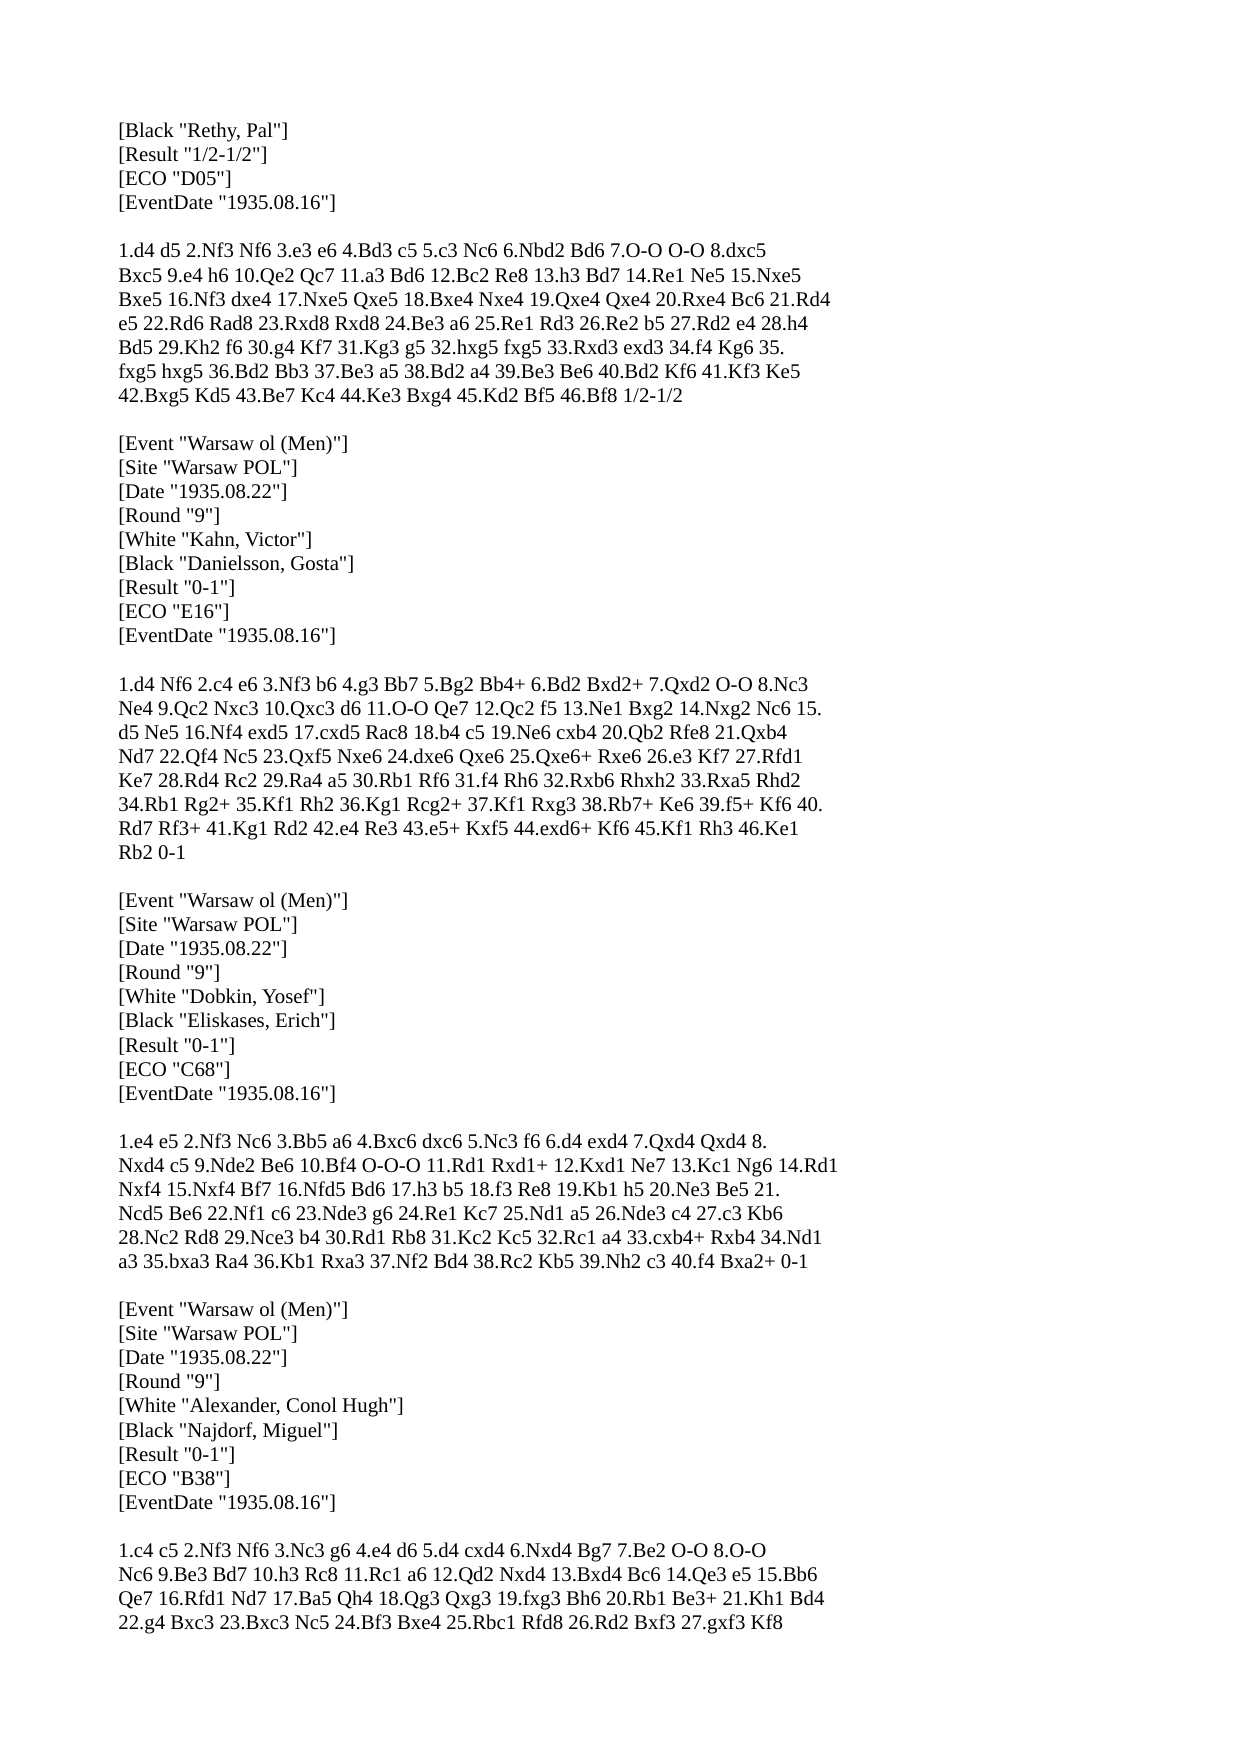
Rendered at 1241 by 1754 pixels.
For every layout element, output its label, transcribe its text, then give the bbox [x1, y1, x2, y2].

text [White "Dobkin, Yosef"] [118, 984, 1122, 1008]
text [Date "1935.08.22"] [118, 1345, 1122, 1369]
text Ke7 28.Rd4 Rc2 29.Ra4 a5 30.Rb1 Rf6 31.f4 Rh6 32.Rxb6 Rhxh2 33.Rxa5 Rhd2 [118, 768, 1122, 792]
text a3 35.bxa3 Ra4 36.Kb1 Rxa3 37.Nf2 Bd4 38.Rc2 Kb5 39.Nh2 c3 40.f4 Bxa2+ 0-1 [118, 1249, 1122, 1273]
text 1.d4 d5 2.Nf3 Nf6 3.e3 e6 4.Bd3 c5 5.c3 Nc6 6.Nbd2 Bd6 7.O-O O-O 8.dxc5 [118, 238, 1122, 262]
text Rb2 0-1 [118, 840, 1122, 864]
text [ECO "B38"] [118, 1466, 1122, 1490]
text [EventDate "1935.08.16"] [118, 623, 1122, 647]
text Ne4 9.Qc2 Nxc3 10.Qxc3 d6 11.O-O Qe7 12.Qc2 f5 13.Ne1 Bxg2 14.Nxg2 Nc6 15. [118, 696, 1122, 720]
text Bxe5 16.Nf3 dxe4 17.Nxe5 Qxe5 18.Bxe4 Nxe4 19.Qxe4 Qxe4 20.Rxe4 Bc6 21.Rd4 [118, 287, 1122, 311]
text [ECO "E16"] [118, 599, 1122, 623]
text 1.c4 c5 2.Nf3 Nf6 3.Nc3 g6 4.e4 d6 5.d4 cxd4 6.Nxd4 Bg7 7.Be2 O-O 8.O-O [118, 1538, 1122, 1562]
text [Result "0-1"] [118, 1032, 1122, 1057]
text [Result "0-1"] [118, 575, 1122, 599]
text d5 Ne5 16.Nf4 exd5 17.cxd5 Rac8 18.b4 c5 19.Ne6 cxb4 20.Qb2 Rfe8 21.Qxb4 [118, 720, 1122, 744]
text [Black "Danielsson, Gosta"] [118, 551, 1122, 575]
text Ncd5 Be6 22.Nf1 c6 23.Nde3 g6 24.Re1 Kc7 25.Nd1 a5 26.Nde3 c4 27.c3 Kb6 [118, 1201, 1122, 1225]
text [Round "9"] [118, 503, 1122, 527]
text [ECO "D05"] [118, 166, 1122, 190]
text 1.e4 e5 2.Nf3 Nc6 3.Bb5 a6 4.Bxc6 dxc6 5.Nc3 f6 6.d4 exd4 7.Qxd4 Qxd4 8. [118, 1129, 1122, 1153]
text 1.d4 Nf6 2.c4 e6 3.Nf3 b6 4.g3 Bb7 5.Bg2 Bb4+ 6.Bd2 Bxd2+ 7.Qxd2 O-O 8.Nc3 [118, 672, 1122, 696]
text Nxf4 15.Nxf4 Bf7 16.Nfd5 Bd6 17.h3 b5 18.f3 Re8 19.Kb1 h5 20.Ne3 Be5 21. [118, 1177, 1122, 1201]
text [Event "Warsaw ol (Men)"] [118, 888, 1122, 912]
text Qe7 16.Rfd1 Nd7 17.Ba5 Qh4 18.Qg3 Qxg3 19.fxg3 Bh6 20.Rb1 Be3+ 21.Kh1 Bd4 [118, 1586, 1122, 1610]
text [ECO "C68"] [118, 1057, 1122, 1081]
text 42.Bxg5 Kd5 43.Be7 Kc4 44.Ke3 Bxg4 45.Kd2 Bf5 46.Bf8 1/2-1/2 [118, 383, 1122, 407]
text [Round "9"] [118, 960, 1122, 984]
text [Event "Warsaw ol (Men)"] [118, 431, 1122, 455]
text 28.Nc2 Rd8 29.Nce3 b4 30.Rd1 Rb8 31.Kc2 Kc5 32.Rc1 a4 33.cxb4+ Rxb4 34.Nd1 [118, 1225, 1122, 1249]
text [Black "Najdorf, Miguel"] [118, 1417, 1122, 1442]
text [Site "Warsaw POL"] [118, 1321, 1122, 1345]
text [Event "Warsaw ol (Men)"] [118, 1297, 1122, 1321]
text [EventDate "1935.08.16"] [118, 190, 1122, 214]
text Bd5 29.Kh2 f6 30.g4 Kf7 31.Kg3 g5 32.hxg5 fxg5 33.Rxd3 exd3 34.f4 Kg6 35. [118, 335, 1122, 359]
text [Site "Warsaw POL"] [118, 912, 1122, 936]
text Nd7 22.Qf4 Nc5 23.Qxf5 Nxe6 24.dxe6 Qxe6 25.Qxe6+ Rxe6 26.e3 Kf7 27.Rfd1 [118, 744, 1122, 768]
text [Result "1/2-1/2"] [118, 142, 1122, 166]
text Nxd4 c5 9.Nde2 Be6 10.Bf4 O-O-O 11.Rd1 Rxd1+ 12.Kxd1 Ne7 13.Kc1 Ng6 14.Rd1 [118, 1153, 1122, 1177]
text [EventDate "1935.08.16"] [118, 1490, 1122, 1514]
text [Date "1935.08.22"] [118, 936, 1122, 960]
text [Result "0-1"] [118, 1442, 1122, 1466]
text [Date "1935.08.22"] [118, 479, 1122, 503]
text Bxc5 9.e4 h6 10.Qe2 Qc7 11.a3 Bd6 12.Bc2 Re8 13.h3 Bd7 14.Re1 Ne5 15.Nxe5 [118, 262, 1122, 287]
text e5 22.Rd6 Rad8 23.Rxd8 Rxd8 24.Be3 a6 25.Re1 Rd3 26.Re2 b5 27.Rd2 e4 28.h4 [118, 311, 1122, 335]
text 34.Rb1 Rg2+ 35.Kf1 Rh2 36.Kg1 Rcg2+ 37.Kf1 Rxg3 38.Rb7+ Ke6 39.f5+ Kf6 40. [118, 792, 1122, 816]
text [Black "Rethy, Pal"] [118, 118, 1122, 142]
text [Round "9"] [118, 1369, 1122, 1393]
text [EventDate "1935.08.16"] [118, 1081, 1122, 1105]
text [White "Alexander, Conol Hugh"] [118, 1393, 1122, 1417]
text Rd7 Rf3+ 41.Kg1 Rd2 42.e4 Re3 43.e5+ Kxf5 44.exd6+ Kf6 45.Kf1 Rh3 46.Ke1 [118, 816, 1122, 840]
text 22.g4 Bxc3 23.Bxc3 Nc5 24.Bf3 Bxe4 25.Rbc1 Rfd8 26.Rd2 Bxf3 27.gxf3 Kf8 [118, 1610, 1122, 1634]
text fxg5 hxg5 36.Bd2 Bb3 37.Be3 a5 38.Bd2 a4 39.Be3 Be6 40.Bd2 Kf6 41.Kf3 Ke5 [118, 359, 1122, 383]
text [Black "Eliskases, Erich"] [118, 1008, 1122, 1032]
text Nc6 9.Be3 Bd7 10.h3 Rc8 11.Rc1 a6 12.Qd2 Nxd4 13.Bxd4 Bc6 14.Qe3 e5 15.Bb6 [118, 1562, 1122, 1586]
text [White "Kahn, Victor"] [118, 527, 1122, 551]
text [Site "Warsaw POL"] [118, 455, 1122, 479]
